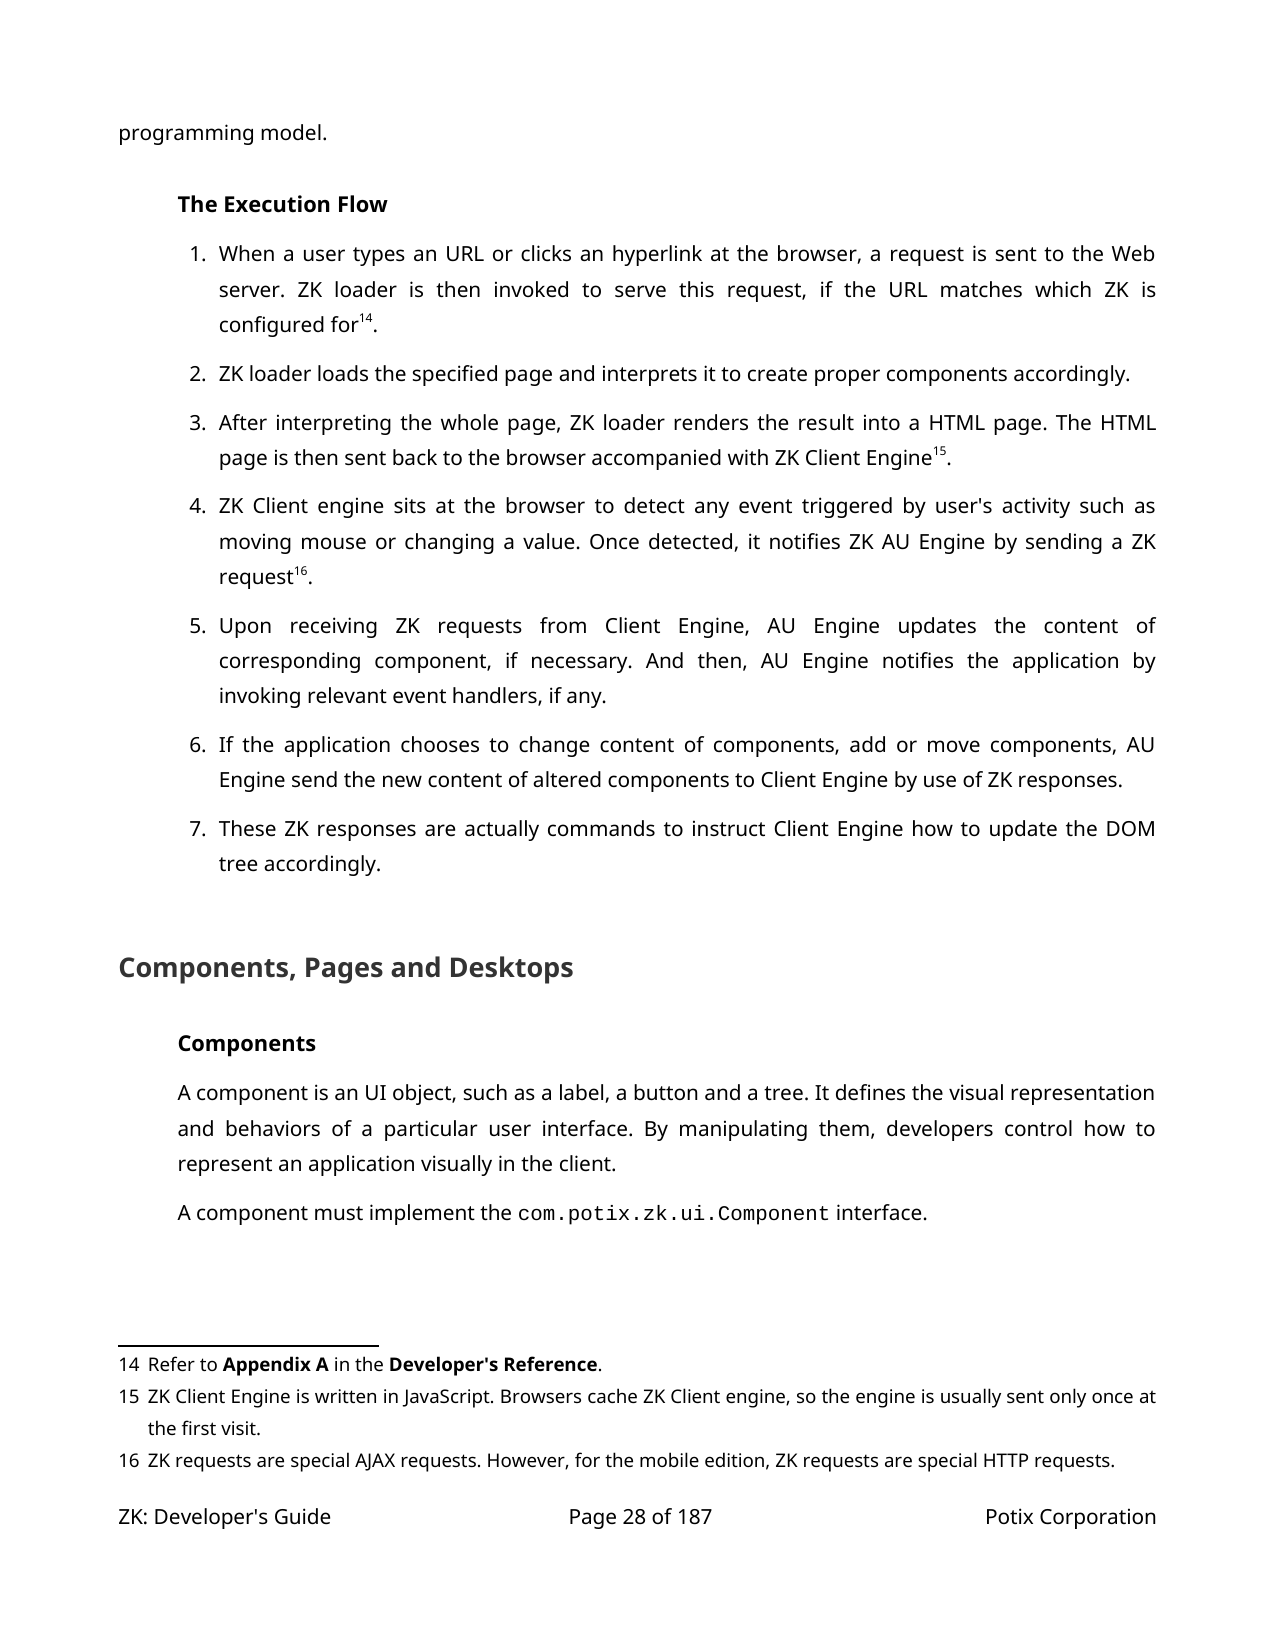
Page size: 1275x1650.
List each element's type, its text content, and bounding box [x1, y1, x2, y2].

list Upon receiving ZK requests from Client Engine, AU Engine updates the content of corresponding component, if necessary. And then, AU Engine notifies the application by invoking relevant event handlers, if any. [189, 611, 1157, 709]
list ZK Client engine sits at the browser to detect any event triggered by user's activity such as moving mouse or changing a value. Once detected, it notifies ZK AU Engine by sending a ZK request. [189, 492, 1157, 590]
list ZK Client Engine is written in JavaScript. Browsers cache ZK Client engine, so the engine is usually sent only once at the first visit. [118, 1384, 1157, 1441]
text programming model. [118, 118, 1157, 146]
subtitle The Execution Flow [177, 189, 1157, 219]
list These ZK responses are actually commands to instruct Client Engine how to update the DOM tree accordingly. [189, 814, 1157, 878]
text A component must implement the com.potix.zk.ui.Component interface. [177, 1198, 1157, 1226]
list When a user types an URL or clicks an hyperlink at the browser, a request is sent to the Web server. ZK loader is then invoked to serve this request, if the URL matches which ZK is configured for. [189, 239, 1157, 338]
text A component is an UI object, such as a label, a button and a tree. It defines the visual representation and behaviors of a particular user interface. By manipulating them, developers control how to represent an application visually in the client. [177, 1078, 1157, 1177]
list Refer to Appendix A in the Developer's Reference. [118, 1352, 1157, 1377]
subtitle Components [177, 1028, 1157, 1058]
list After interpreting the whole page, ZK loader renders the result into a HTML page. The HTML page is then sent back to the browser accompanied with ZK Client Engine. [189, 408, 1157, 471]
list ZK loader loads the specified page and interprets it to create proper components accordingly. [189, 359, 1157, 387]
subtitle Components, Pages and Desktops [118, 948, 1157, 985]
list ZK requests are special AJAX requests. However, for the mobile edition, ZK requests are special HTTP requests. [118, 1447, 1157, 1473]
list If the application chooses to change content of components, add or move components, AU Engine send the new content of altered components to Client Engine by use of ZK responses. [189, 730, 1157, 794]
